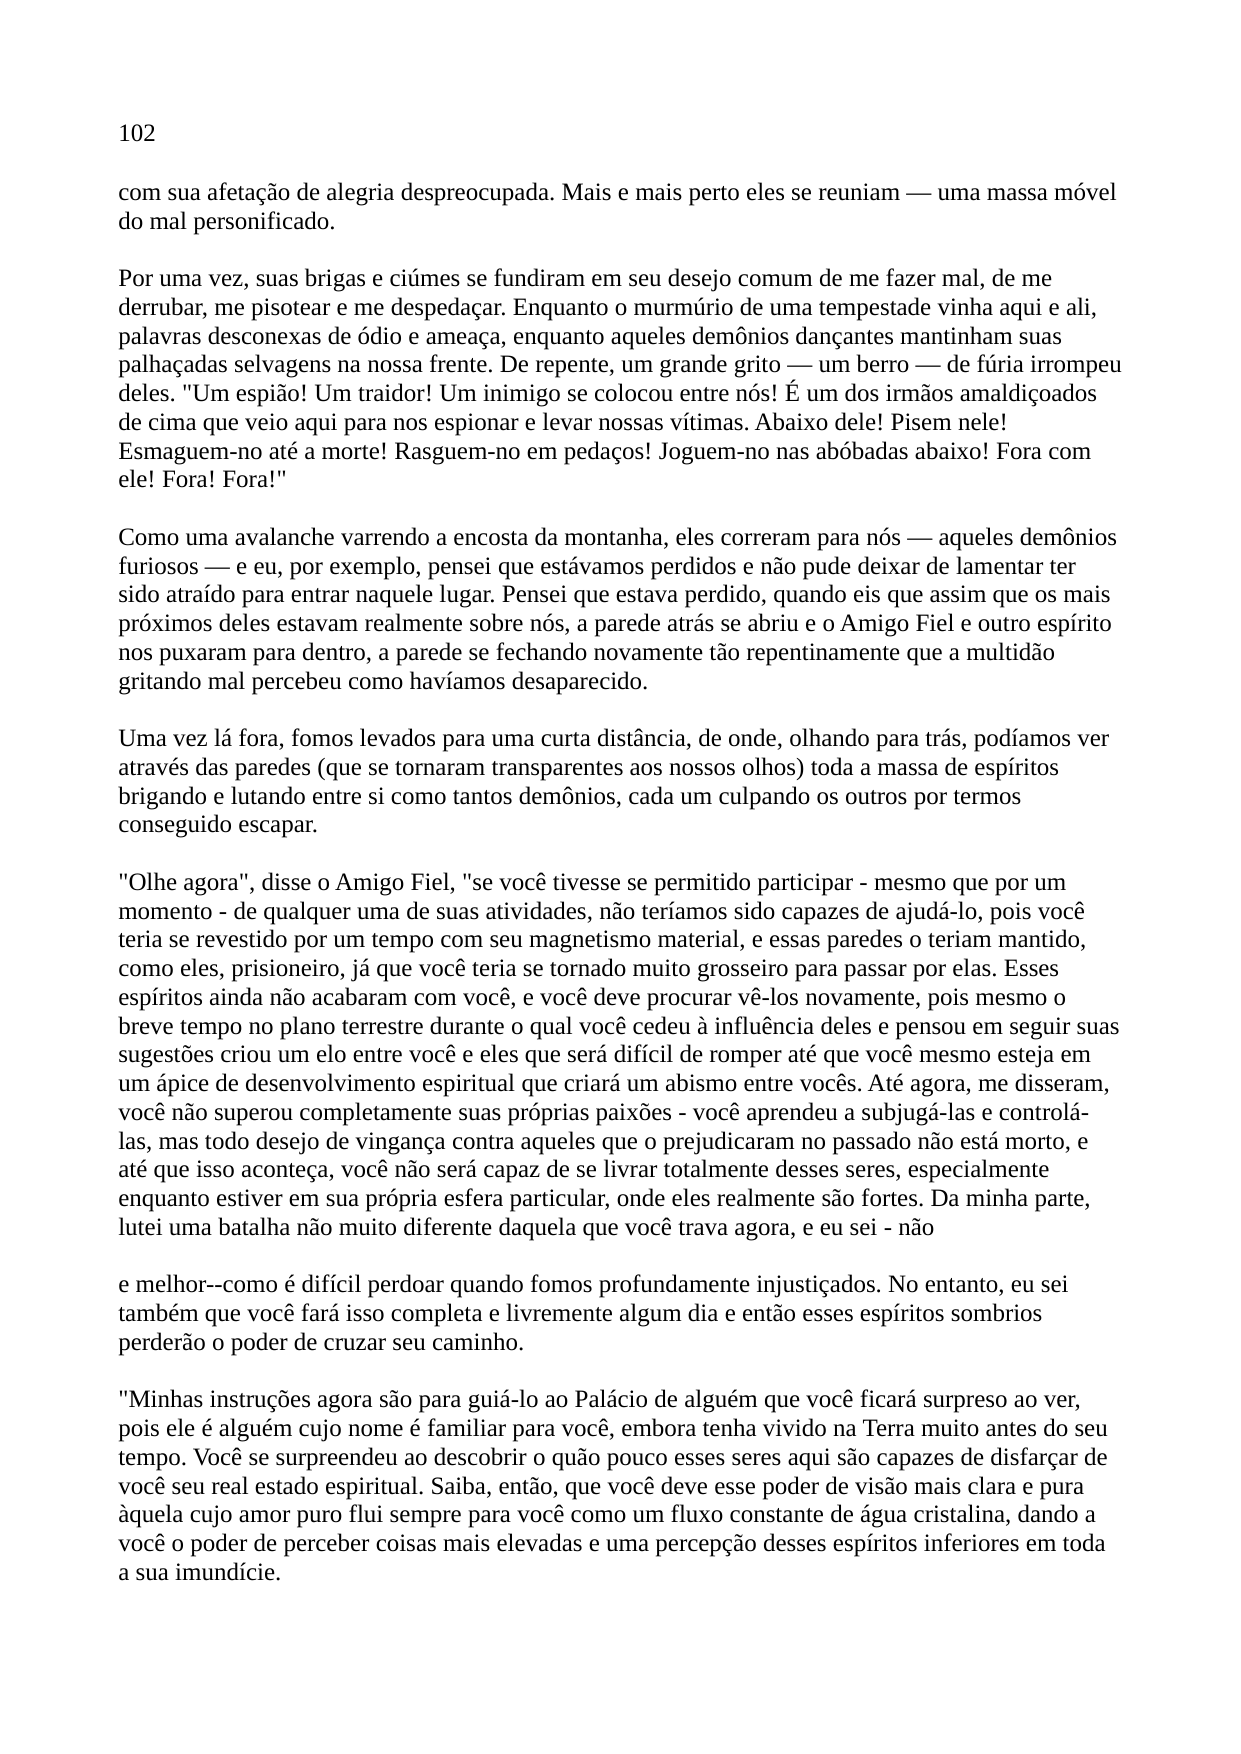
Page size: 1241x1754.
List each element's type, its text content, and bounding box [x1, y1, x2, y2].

text com sua afetação de alegria despreocupada. Mais e mais perto eles se reuniam — uma massa móvel do mal personificado. [118, 177, 1122, 234]
text Por uma vez, suas brigas e ciúmes se fundiram em seu desejo comum de me fazer mal, de me derrubar, me pisotear e me despedaçar. Enquanto o murmúrio de uma tempestade vinha aqui e ali, palavras desconexas de ódio e ameaça, enquanto aqueles demônios dançantes mantinham suas palhaçadas selvagens na nossa frente. De repente, um grande grito — um berro — de fúria irrompeu deles. "Um espião! Um traidor! Um inimigo se colocou entre nós! É um dos irmãos amaldiçoados de cima que veio aqui para nos espionar e levar nossas vítimas. Abaixo dele! Pisem nele! Esmaguem-no até a morte! Rasguem-no em pedaços! Joguem-no nas abóbadas abaixo! Fora com ele! Fora! Fora!" [118, 263, 1122, 493]
text "Minhas instruções agora são para guiá-lo ao Palácio de alguém que você ficará surpreso ao ver, pois ele é alguém cujo nome é familiar para você, embora tenha vivido na Terra muito antes do seu tempo. Você se surpreendeu ao descobrir o quão pouco esses seres aqui são capazes de disfarçar de você seu real estado espiritual. Saiba, então, que você deve esse poder de visão mais clara e pura àquela cujo amor puro flui sempre para você como um fluxo constante de água cristalina, dando a você o poder de perceber coisas mais elevadas e uma percepção desses espíritos inferiores em toda a sua imundície. [118, 1384, 1122, 1586]
text e melhor--como é difícil perdoar quando fomos profundamente injustiçados. No entanto, eu sei também que você fará isso completa e livremente algum dia e então esses espíritos sombrios perderão o poder de cruzar seu caminho. [118, 1269, 1122, 1356]
text Como uma avalanche varrendo a encosta da montanha, eles correram para nós — aqueles demônios furiosos — e eu, por exemplo, pensei que estávamos perdidos e não pude deixar de lamentar ter sido atraído para entrar naquele lugar. Pensei que estava perdido, quando eis que assim que os mais próximos deles estavam realmente sobre nós, a parede atrás se abriu e o Amigo Fiel e outro espírito nos puxaram para dentro, a parede se fechando novamente tão repentinamente que a multidão gritando mal percebeu como havíamos desaparecido. [118, 522, 1122, 694]
text Uma vez lá fora, fomos levados para uma curta distância, de onde, olhando para trás, podíamos ver através das paredes (que se tornaram transparentes aos nossos olhos) toda a massa de espíritos brigando e lutando entre si como tantos demônios, cada um culpando os outros por termos conseguido escapar. [118, 723, 1122, 838]
text "Olhe agora", disse o Amigo Fiel, "se você tivesse se permitido participar - mesmo que por um momento - de qualquer uma de suas atividades, não teríamos sido capazes de ajudá-lo, pois você teria se revestido por um tempo com seu magnetismo material, e essas paredes o teriam mantido, como eles, prisioneiro, já que você teria se tornado muito grosseiro para passar por elas. Esses espíritos ainda não acabaram com você, e você deve procurar vê-los novamente, pois mesmo o breve tempo no plano terrestre durante o qual você cedeu à influência deles e pensou em seguir suas sugestões criou um elo entre você e eles que será difícil de romper até que você mesmo esteja em um ápice de desenvolvimento espiritual que criará um abismo entre vocês. Até agora, me disseram, você não superou completamente suas próprias paixões - você aprendeu a subjugá-las e controlá-las, mas todo desejo de vingança contra aqueles que o prejudicaram no passado não está morto, e até que isso aconteça, você não será capaz de se livrar totalmente desses seres, especialmente enquanto estiver em sua própria esfera particular, onde eles realmente são fortes. Da minha parte, lutei uma batalha não muito diferente daquela que você trava agora, e eu sei - não [118, 867, 1122, 1241]
